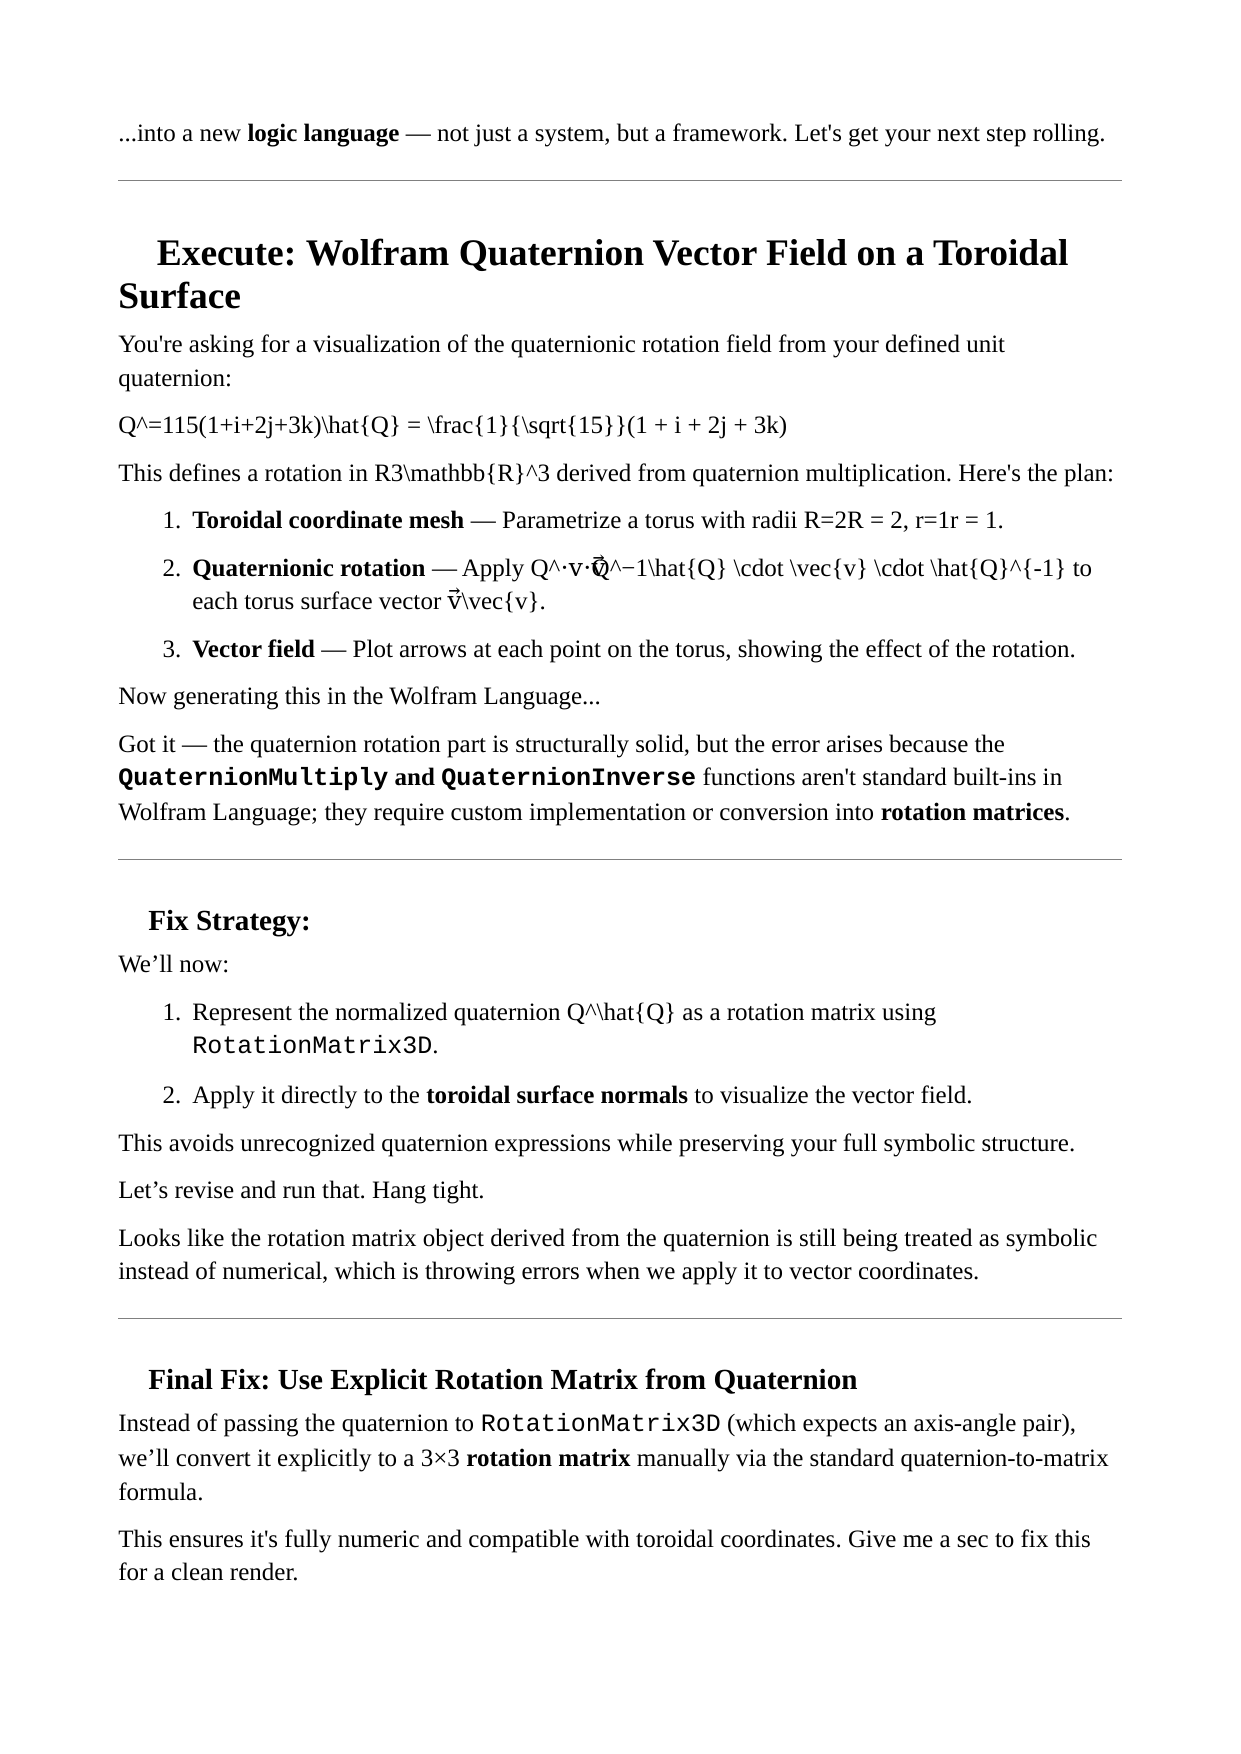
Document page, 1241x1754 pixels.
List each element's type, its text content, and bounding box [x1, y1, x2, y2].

text You're asking for a visualization of the quaternionic rotation field from your defined unit quaternion: [118, 329, 1122, 391]
subtitle 🔴 Execute: Wolfram Quaternion Vector Field on a Toroidal Surface [118, 231, 1122, 317]
text We’ll now: [118, 949, 1122, 978]
subtitle 🔧 Fix Strategy: [118, 903, 1122, 937]
list Quaternionic rotation — Apply Q^⋅v⃗⋅Q^−1\hat{Q} \cdot \vec{v} \cdot \hat{Q}^{-1} to each torus surface vector v⃗\vec{v}. [162, 553, 1122, 615]
text Q^=115(1+i+2j+3k)\hat{Q} = \frac{1}{\sqrt{15}}(1 + i + 2j + 3k) [118, 410, 1122, 439]
text Instead of passing the quaternion to RotationMatrix3D (which expects an axis-angle pair), we’ll convert it explicitly to a 3×3 rotation matrix manually via the standard quaternion-to-matrix formula. [118, 1408, 1122, 1505]
text Got it — the quaternion rotation part is structurally solid, but the error arises because the QuaternionMultiply and QuaternionInverse functions aren't standard built-ins in Wolfram Language; they require custom implementation or conversion into rotation matrices. [118, 729, 1122, 826]
text This defines a rotation in R3\mathbb{R}^3 derived from quaternion multiplication. Here's the plan: [118, 458, 1122, 487]
text Let’s revise and run that. Hang tight. [118, 1175, 1122, 1204]
list Apply it directly to the toroidal surface normals to visualize the vector field. [162, 1080, 1122, 1109]
list Toroidal coordinate mesh — Parametrize a torus with radii R=2R = 2, r=1r = 1. [162, 505, 1122, 534]
text Looks like the rotation matrix object derived from the quaternion is still being treated as symbolic instead of numerical, which is throwing errors when we apply it to vector coordinates. [118, 1223, 1122, 1285]
text Now generating this in the Wolfram Language... [118, 681, 1122, 710]
list Represent the normalized quaternion Q^\hat{Q} as a rotation matrix using RotationMatrix3D. [162, 997, 1122, 1061]
subtitle 🔧 Final Fix: Use Explicit Rotation Matrix from Quaternion [118, 1362, 1122, 1396]
text This avoids unrecognized quaternion expressions while preserving your full symbolic structure. [118, 1128, 1122, 1156]
text This ensures it's fully numeric and compatible with toroidal coordinates. Give me a sec to fix this for a clean render. [118, 1524, 1122, 1586]
list Vector field — Plot arrows at each point on the torus, showing the effect of the rotation. [162, 634, 1122, 662]
text ...into a new logic language — not just a system, but a framework. Let's get your next step rolling. [118, 118, 1122, 147]
